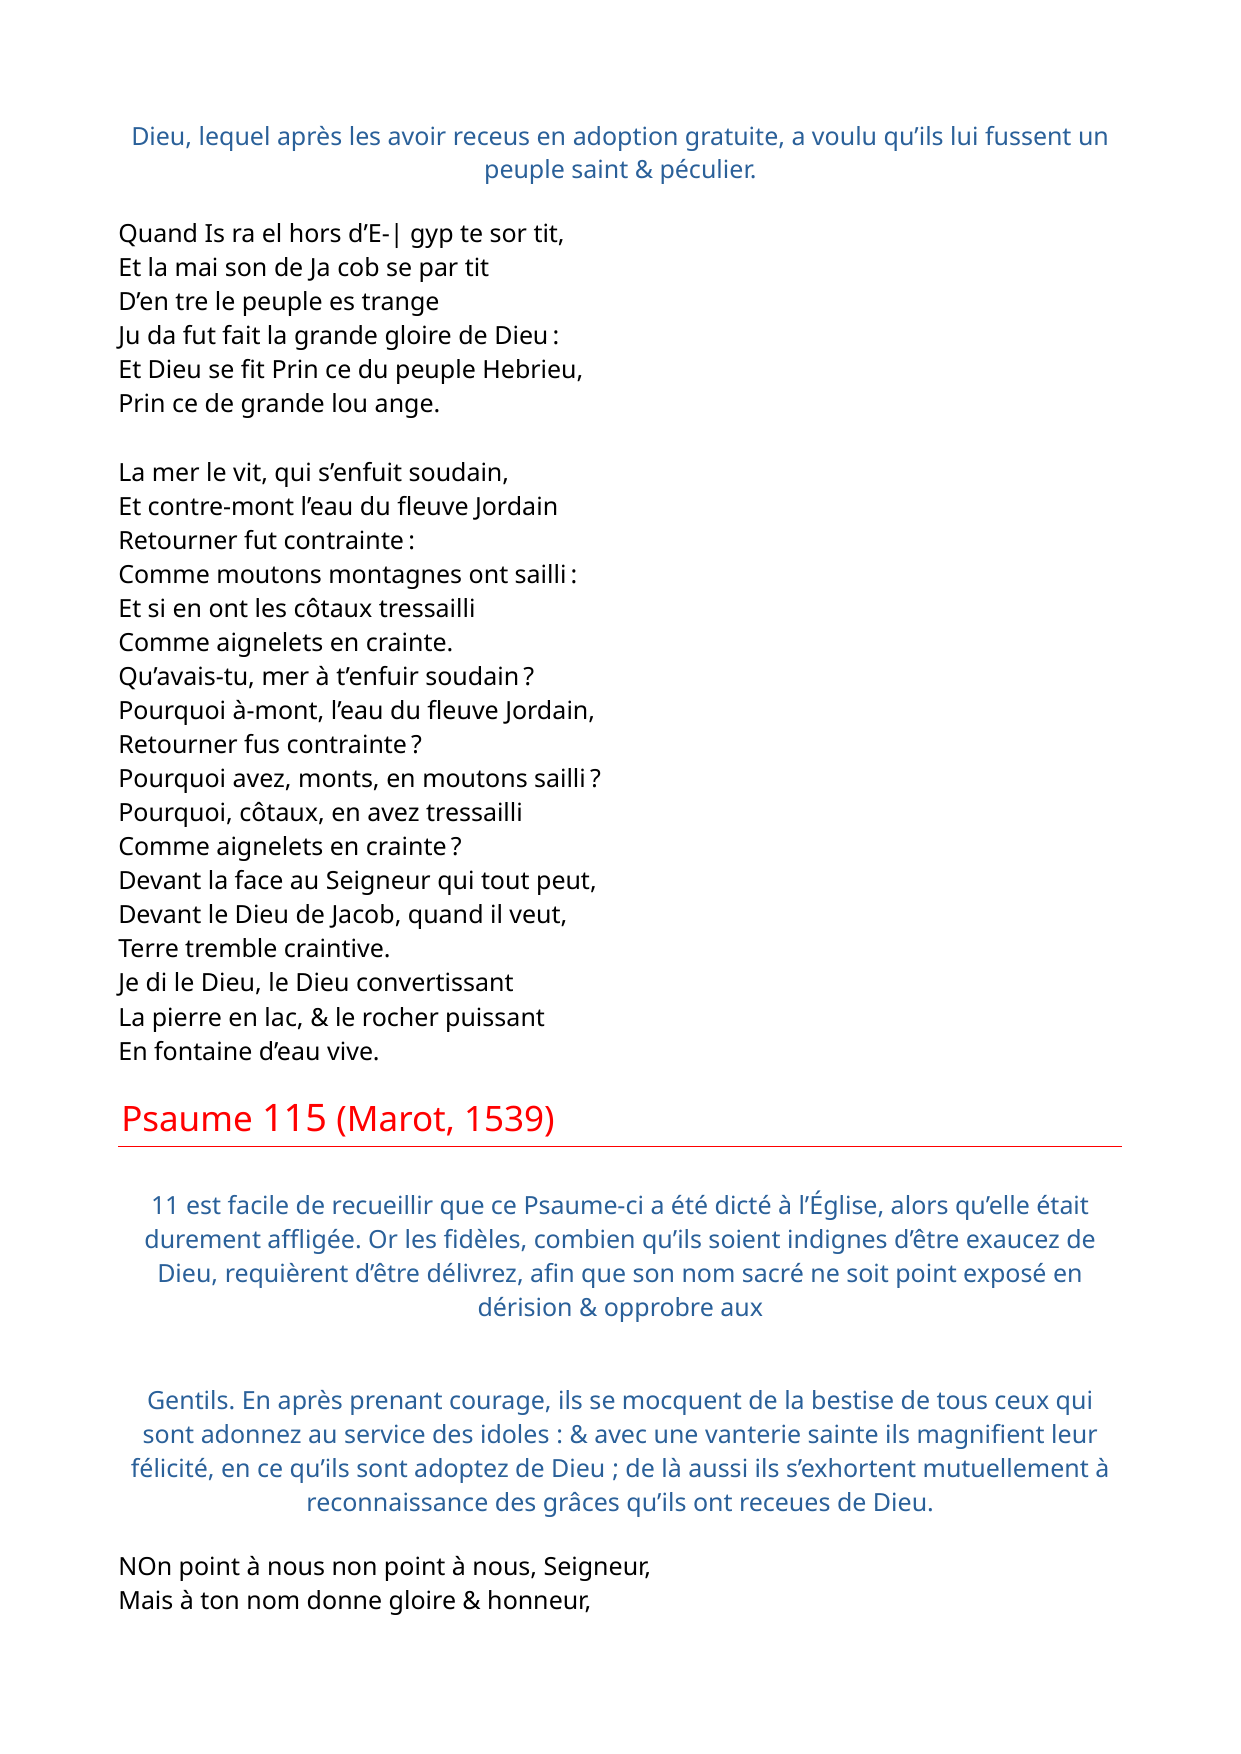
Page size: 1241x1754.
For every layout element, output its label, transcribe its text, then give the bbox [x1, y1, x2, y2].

text En fontaine d’eau vive. [118, 1033, 1122, 1067]
text Pourquoi avez, monts, en moutons sailli ? [118, 761, 1122, 795]
text Comme moutons montagnes ont sailli : [118, 556, 1122, 590]
text Devant le Dieu de Jacob, quand il veut, [118, 897, 1122, 931]
text Pourquoi, côtaux, en avez tressailli [118, 795, 1122, 829]
text Prin ce de grande lou ange. [118, 386, 1122, 420]
text 11 est facile de recueillir que ce Psaume-ci a été dicté à l’Église, alors qu’elle était durement affligée. Or les fidèles, combien qu’ils soient indignes d’être exaucez de Dieu, requièrent d’être délivrez, afin que son nom sacré ne soit point exposé en dérision & opprobre aux [118, 1188, 1122, 1324]
text Terre tremble craintive. [118, 931, 1122, 965]
text Comme aignelets en crainte. [118, 624, 1122, 658]
text Retourner fus contrainte ? [118, 727, 1122, 761]
text Comme aignelets en crainte ? [118, 829, 1122, 863]
text Dieu, lequel après les avoir receus en adoption gratuite, a voulu qu’ils lui fussent un peuple saint & péculier. [118, 118, 1122, 186]
text Et si en ont les côtaux tressailli [118, 590, 1122, 624]
text Devant la face au Seigneur qui tout peut, [118, 863, 1122, 897]
text Pourquoi à-mont, l’eau du fleuve Jordain, [118, 693, 1122, 727]
text Qu’avais-tu, mer à t’enfuir soudain ? [118, 658, 1122, 693]
text Et contre-mont l’eau du fleuve Jordain [118, 488, 1122, 522]
text Et Dieu se fit Prin ce du peuple Hebrieu, [118, 352, 1122, 386]
text Gentils. En après prenant courage, ils se mocquent de la bestise de tous ceux qui sont adonnez au service des idoles : & avec une vanterie sainte ils magnifient leur félicité, en ce qu’ils sont adoptez de Dieu ; de là aussi ils s’exhortent mutuellement à reconnaissance des grâces qu’ils ont receues de Dieu. [118, 1383, 1122, 1519]
text D’en tre le peuple es trange [118, 284, 1122, 318]
text La mer le vit, qui s’enfuit soudain, [118, 454, 1122, 488]
text La pierre en lac, & le rocher puissant [118, 999, 1122, 1033]
subtitle Psaume 115 (Marot, 1539) [118, 1088, 1122, 1146]
text Je di le Dieu, le Dieu convertissant [118, 965, 1122, 999]
text NOn point à nous non point à nous, Seigneur, [118, 1549, 1122, 1583]
text Et la mai son de Ja cob se par tit [118, 250, 1122, 284]
text Ju da fut fait la grande gloire de Dieu : [118, 318, 1122, 352]
text Retourner fut contrainte : [118, 522, 1122, 556]
text Mais à ton nom donne gloire & honneur, [118, 1583, 1122, 1617]
text Quand Is ra el hors d’E-| gyp te sor tit, [118, 216, 1122, 250]
